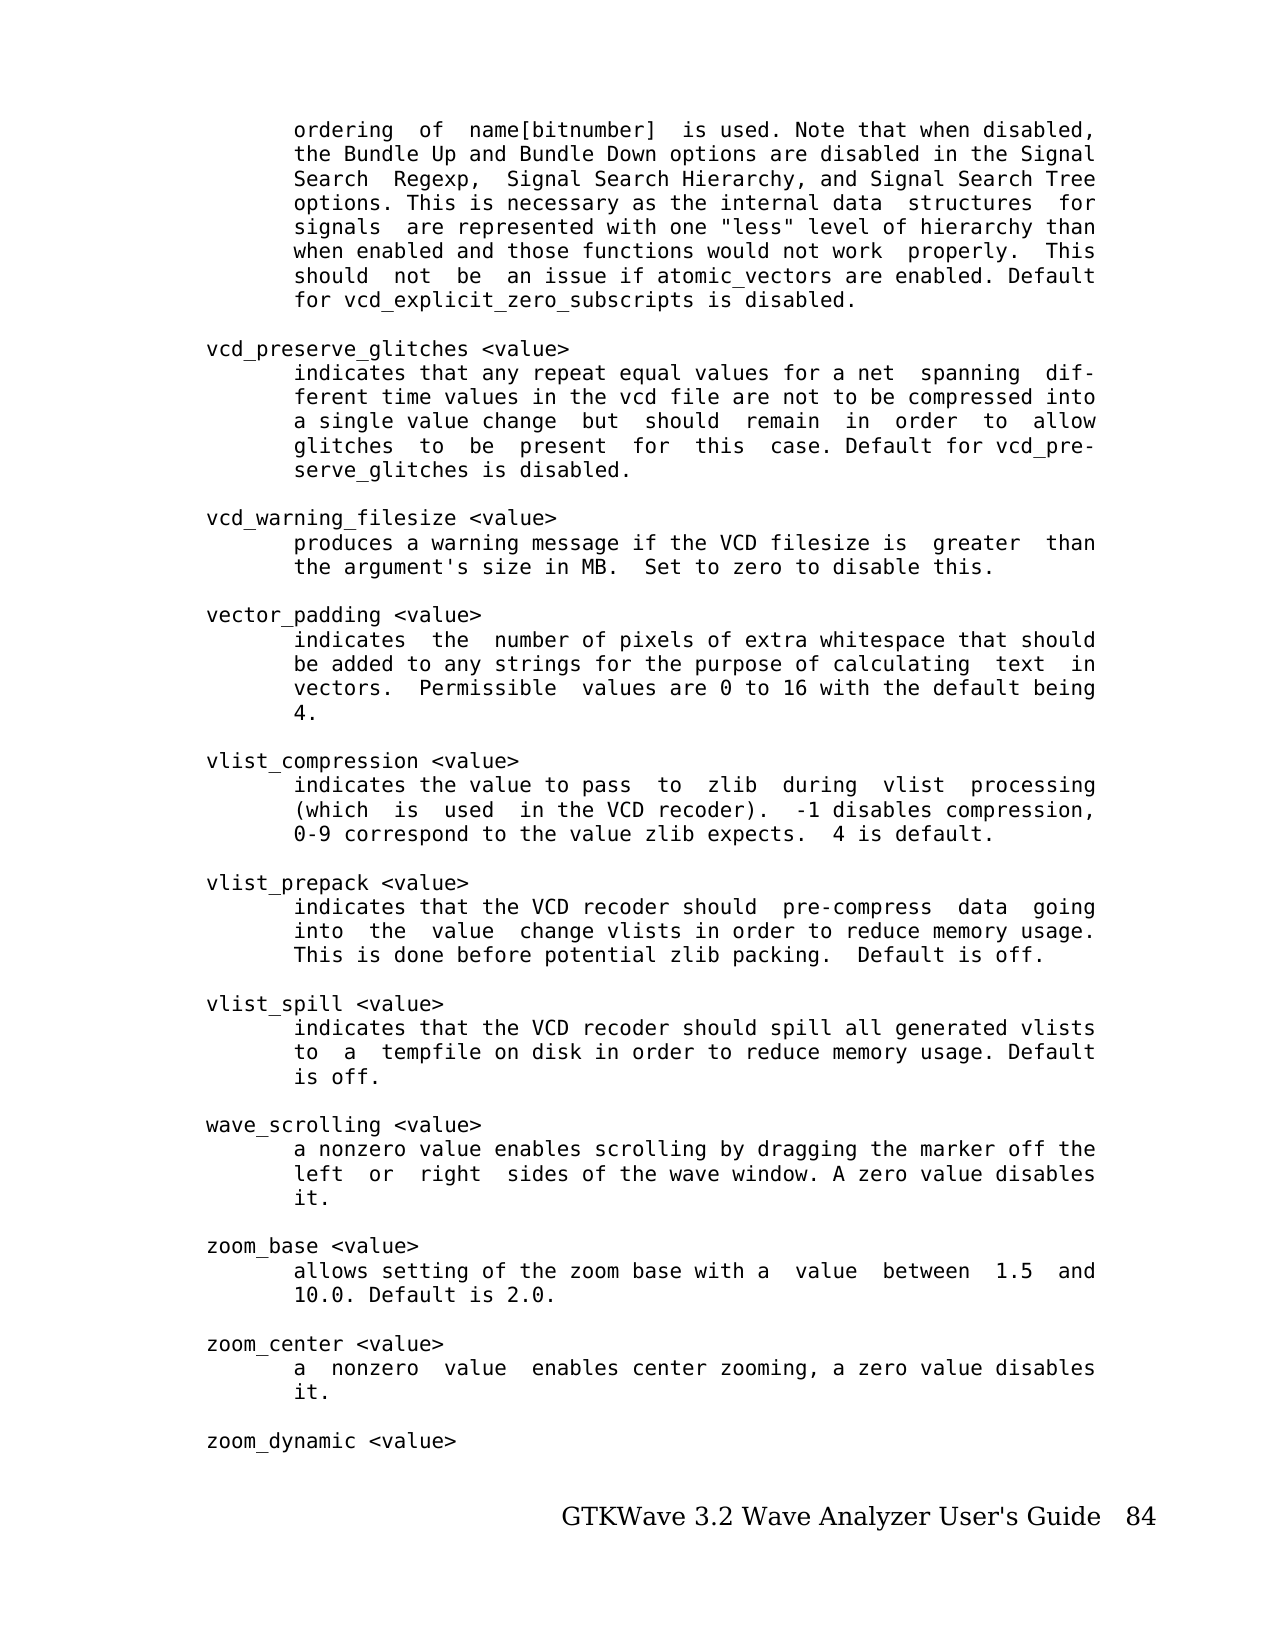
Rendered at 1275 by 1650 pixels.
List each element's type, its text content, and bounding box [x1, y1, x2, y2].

text vcd_warning_filesize <value> [118, 506, 1157, 531]
text to a tempfile on disk in order to reduce memory usage. Default [118, 1040, 1157, 1065]
text allows setting of the zoom base with a value between 1.5 and [118, 1259, 1157, 1283]
text vlist_spill <value> [118, 992, 1157, 1016]
text vlist_compression <value> [118, 749, 1157, 773]
text a nonzero value enables center zooming, a zero value disables [118, 1356, 1157, 1380]
text vectors. Permissible values are 0 to 16 with the default being [118, 676, 1157, 701]
text zoom_dynamic <value> [118, 1429, 1157, 1453]
text should not be an issue if atomic_vectors are enabled. Default [118, 264, 1157, 288]
text the argument's size in MB. Set to zero to disable this. [118, 555, 1157, 579]
text for vcd_explicit_zero_subscripts is disabled. [118, 288, 1157, 312]
text into the value change vlists in order to reduce memory usage. [118, 919, 1157, 943]
text indicates that any repeat equal values for a net spanning dif- [118, 361, 1157, 385]
text it. [118, 1186, 1157, 1210]
text options. This is necessary as the internal data structures for [118, 191, 1157, 215]
text the Bundle Up and Bundle Down options are disabled in the Signal [118, 142, 1157, 167]
text glitches to be present for this case. Default for vcd_pre- [118, 434, 1157, 458]
text a nonzero value enables scrolling by dragging the marker off the [118, 1137, 1157, 1162]
text 0-9 correspond to the value zlib expects. 4 is default. [118, 822, 1157, 846]
text produces a warning message if the VCD filesize is greater than [118, 531, 1157, 555]
text wave_scrolling <value> [118, 1113, 1157, 1137]
text indicates that the VCD recoder should spill all generated vlists [118, 1016, 1157, 1040]
text left or right sides of the wave window. A zero value disables [118, 1162, 1157, 1186]
text zoom_base <value> [118, 1234, 1157, 1259]
text This is done before potential zlib packing. Default is off. [118, 943, 1157, 968]
text 10.0. Default is 2.0. [118, 1283, 1157, 1307]
text serve_glitches is disabled. [118, 458, 1157, 482]
text is off. [118, 1065, 1157, 1089]
text zoom_center <value> [118, 1332, 1157, 1356]
text be added to any strings for the purpose of calculating text in [118, 652, 1157, 676]
text vlist_prepack <value> [118, 871, 1157, 895]
text when enabled and those functions would not work properly. This [118, 239, 1157, 264]
text Search Regexp, Signal Search Hierarchy, and Signal Search Tree [118, 167, 1157, 191]
text a single value change but should remain in order to allow [118, 409, 1157, 434]
text (which is used in the VCD recoder). -1 disables compression, [118, 798, 1157, 822]
text vcd_preserve_glitches <value> [118, 337, 1157, 361]
text indicates the value to pass to zlib during vlist processing [118, 773, 1157, 798]
text vector_padding <value> [118, 603, 1157, 628]
text indicates that the VCD recoder should pre-compress data going [118, 895, 1157, 919]
text signals are represented with one "less" level of hierarchy than [118, 215, 1157, 239]
text indicates the number of pixels of extra whitespace that should [118, 628, 1157, 652]
text ferent time values in the vcd file are not to be compressed into [118, 385, 1157, 409]
text 4. [118, 701, 1157, 725]
text ordering of name[bitnumber] is used. Note that when disabled, [118, 118, 1157, 142]
text it. [118, 1380, 1157, 1404]
